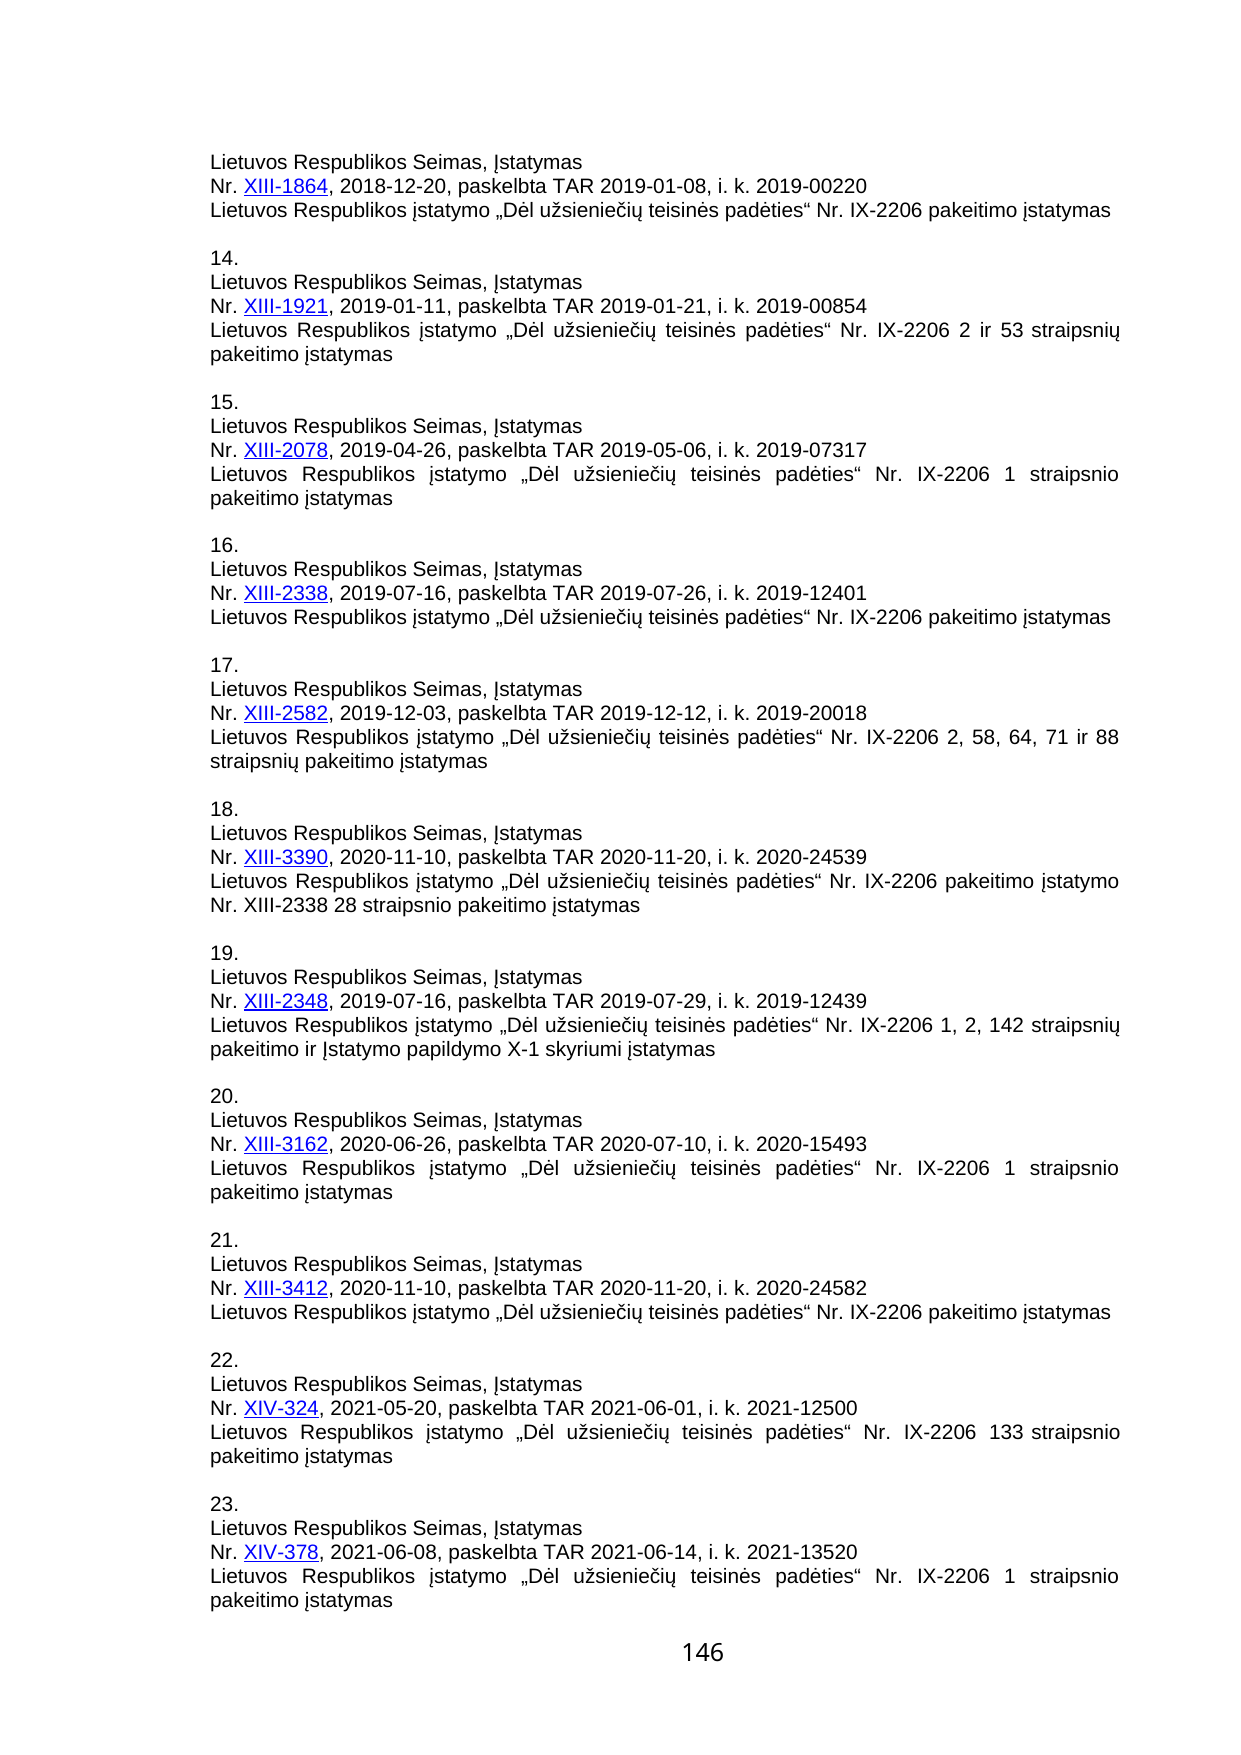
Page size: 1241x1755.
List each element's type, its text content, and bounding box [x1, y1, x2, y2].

text Lietuvos Respublikos įstatymo „Dėl užsieniečių teisinės padėties“ Nr. IX-2206 pakeitimo įstatymas [210, 198, 1120, 222]
text Nr. XIII-3162, 2020-06-26, paskelbta TAR 2020-07-10, i. k. 2020-15493 [210, 1132, 1120, 1156]
text Lietuvos Respublikos įstatymo „Dėl užsieniečių teisinės padėties“ Nr. IX-2206 1 straipsnio pakeitimo įstatymas [210, 461, 1120, 509]
text Lietuvos Respublikos įstatymo „Dėl užsieniečių teisinės padėties“ Nr. IX-2206 1 straipsnio pakeitimo įstatymas [210, 1156, 1120, 1204]
text Nr. XIII-3390, 2020-11-10, paskelbta TAR 2020-11-20, i. k. 2020-24539 [210, 845, 1120, 869]
text Lietuvos Respublikos Seimas, Įstatymas [210, 964, 1120, 988]
text 19. [210, 941, 1120, 964]
text Lietuvos Respublikos įstatymo „Dėl užsieniečių teisinės padėties“ Nr. IX-2206 pakeitimo įstatymas [210, 605, 1120, 629]
text Nr. XIII-1921, 2019-01-11, paskelbta TAR 2019-01-21, i. k. 2019-00854 [210, 294, 1120, 318]
text Nr. XIII-2078, 2019-04-26, paskelbta TAR 2019-05-06, i. k. 2019-07317 [210, 437, 1120, 461]
text 21. [210, 1228, 1120, 1252]
text 16. [210, 533, 1120, 557]
text Lietuvos Respublikos įstatymo „Dėl užsieniečių teisinės padėties“ Nr. IX-2206 1, 2, 142 straipsnių pakeitimo ir Įstatymo papildymo X-1 skyriumi įstatymas [210, 1012, 1120, 1060]
text Lietuvos Respublikos Seimas, Įstatymas [210, 1252, 1120, 1276]
text Lietuvos Respublikos Seimas, Įstatymas [210, 1372, 1120, 1396]
text Lietuvos Respublikos Seimas, Įstatymas [210, 1516, 1120, 1539]
text 14. [210, 246, 1120, 270]
text Lietuvos Respublikos Seimas, Įstatymas [210, 677, 1120, 701]
text Lietuvos Respublikos Seimas, Įstatymas [210, 150, 1120, 174]
text Nr. XIII-2582, 2019-12-03, paskelbta TAR 2019-12-12, i. k. 2019-20018 [210, 701, 1120, 725]
text 20. [210, 1084, 1120, 1108]
text Lietuvos Respublikos įstatymo „Dėl užsieniečių teisinės padėties“ Nr. IX-2206 2, 58, 64, 71 ir 88 straipsnių pakeitimo įstatymas [210, 725, 1120, 773]
text Nr. XIV-378, 2021-06-08, paskelbta TAR 2021-06-14, i. k. 2021-13520 [210, 1539, 1120, 1563]
text 17. [210, 653, 1120, 677]
text Nr. XIII-1864, 2018-12-20, paskelbta TAR 2019-01-08, i. k. 2019-00220 [210, 174, 1120, 198]
text 15. [210, 389, 1120, 413]
text Lietuvos Respublikos įstatymo „Dėl užsieniečių teisinės padėties“ Nr. IX-2206 133 straipsnio pakeitimo įstatymas [210, 1420, 1120, 1468]
text Lietuvos Respublikos Seimas, Įstatymas [210, 270, 1120, 294]
text Nr. XIII-2348, 2019-07-16, paskelbta TAR 2019-07-29, i. k. 2019-12439 [210, 988, 1120, 1012]
text 18. [210, 797, 1120, 821]
text 23. [210, 1492, 1120, 1516]
text Lietuvos Respublikos įstatymo „Dėl užsieniečių teisinės padėties“ Nr. IX-2206 1 straipsnio pakeitimo įstatymas [210, 1563, 1120, 1611]
text Lietuvos Respublikos Seimas, Įstatymas [210, 1108, 1120, 1132]
text Lietuvos Respublikos įstatymo „Dėl užsieniečių teisinės padėties“ Nr. IX-2206 pakeitimo įstatymas [210, 1300, 1120, 1324]
text Lietuvos Respublikos įstatymo „Dėl užsieniečių teisinės padėties“ Nr. IX-2206 2 ir 53 straipsnių pakeitimo įstatymas [210, 318, 1120, 366]
text Nr. XIV-324, 2021-05-20, paskelbta TAR 2021-06-01, i. k. 2021-12500 [210, 1396, 1120, 1420]
text Lietuvos Respublikos Seimas, Įstatymas [210, 557, 1120, 581]
text Lietuvos Respublikos įstatymo „Dėl užsieniečių teisinės padėties“ Nr. IX-2206 pakeitimo įstatymo Nr. XIII-2338 28 straipsnio pakeitimo įstatymas [210, 869, 1120, 917]
text Lietuvos Respublikos Seimas, Įstatymas [210, 821, 1120, 845]
text 22. [210, 1348, 1120, 1372]
text Nr. XIII-3412, 2020-11-10, paskelbta TAR 2020-11-20, i. k. 2020-24582 [210, 1276, 1120, 1300]
text Nr. XIII-2338, 2019-07-16, paskelbta TAR 2019-07-26, i. k. 2019-12401 [210, 581, 1120, 605]
text Lietuvos Respublikos Seimas, Įstatymas [210, 413, 1120, 437]
